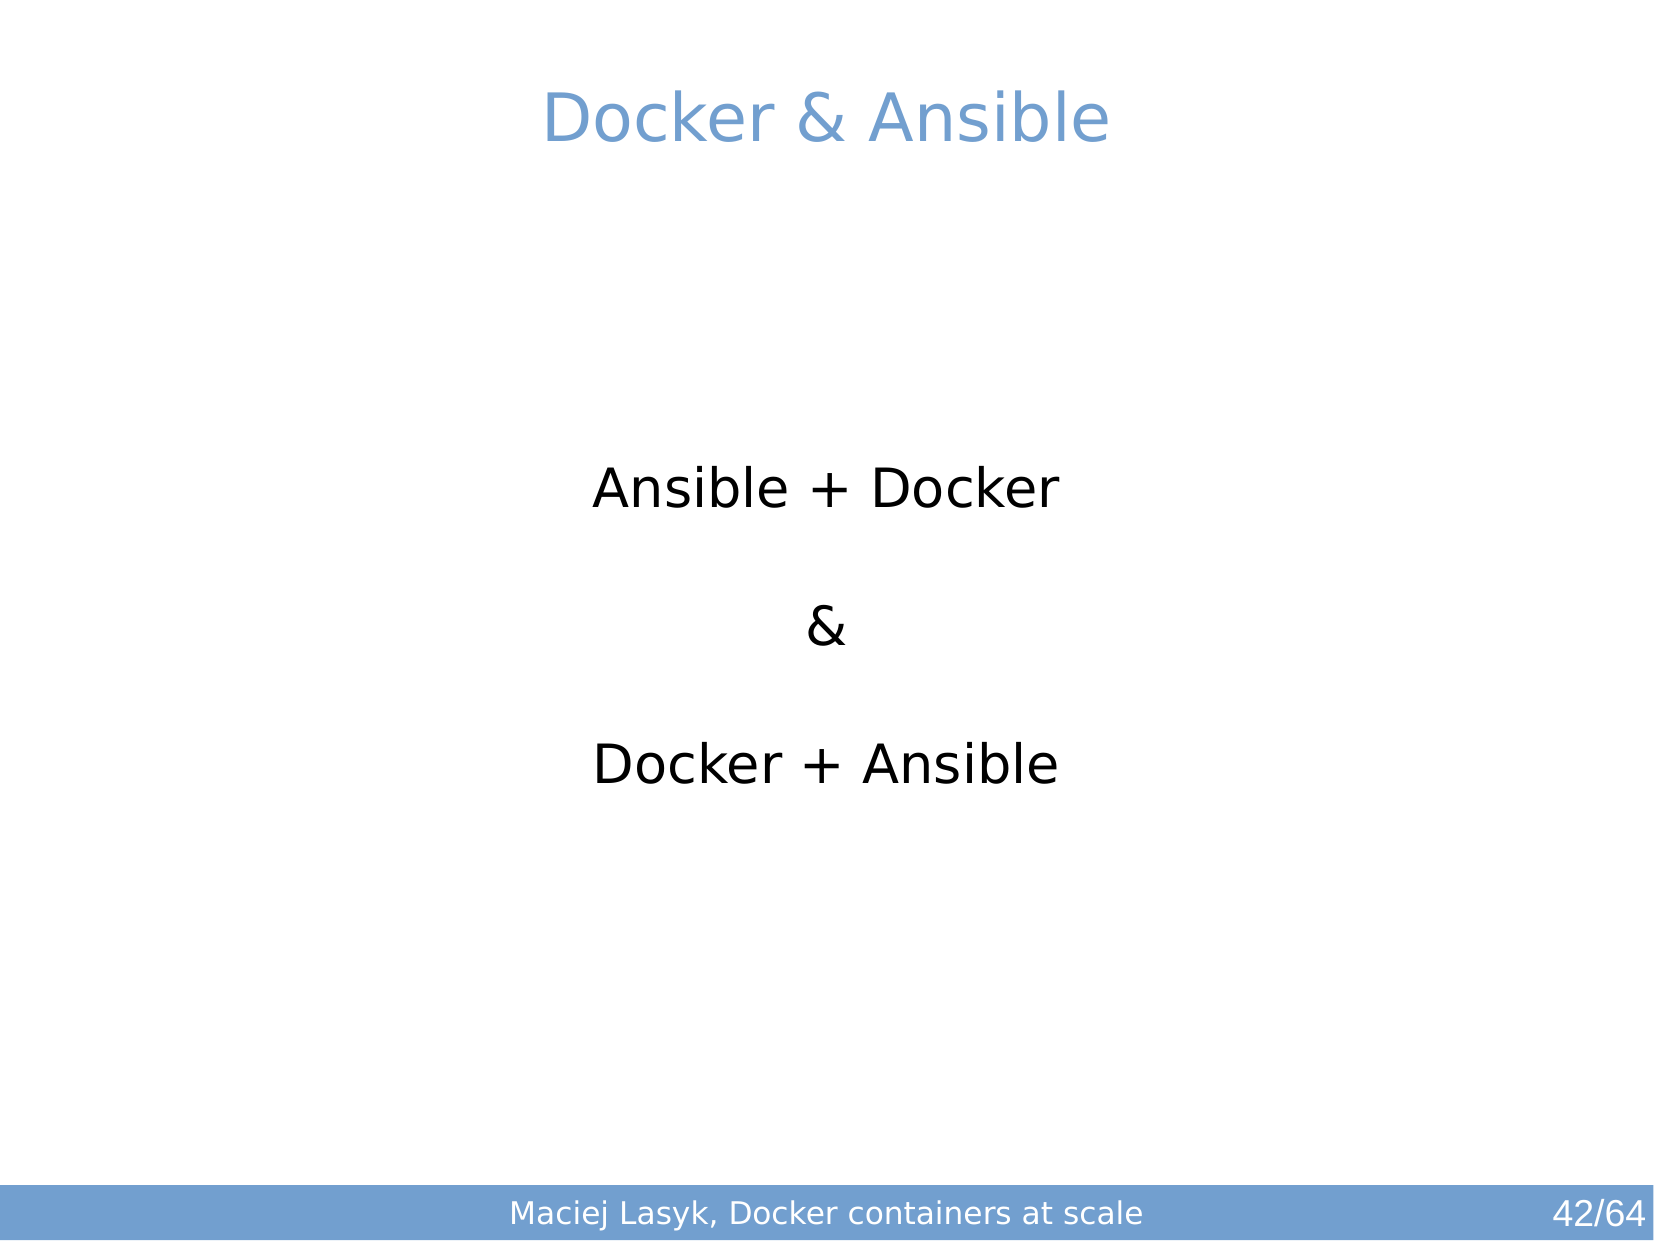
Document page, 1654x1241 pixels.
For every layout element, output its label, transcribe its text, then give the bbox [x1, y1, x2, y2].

text_box Maciej Lasyk, Docker containers at scale [494, 1188, 1160, 1240]
text_box Ansible + Docker & Docker + Ansible [578, 450, 1076, 804]
text_box [0, 1185, 1527, 1241]
text_box 42/64 [1527, 1185, 1654, 1241]
text_box Docker & Ansible [526, 72, 1128, 166]
